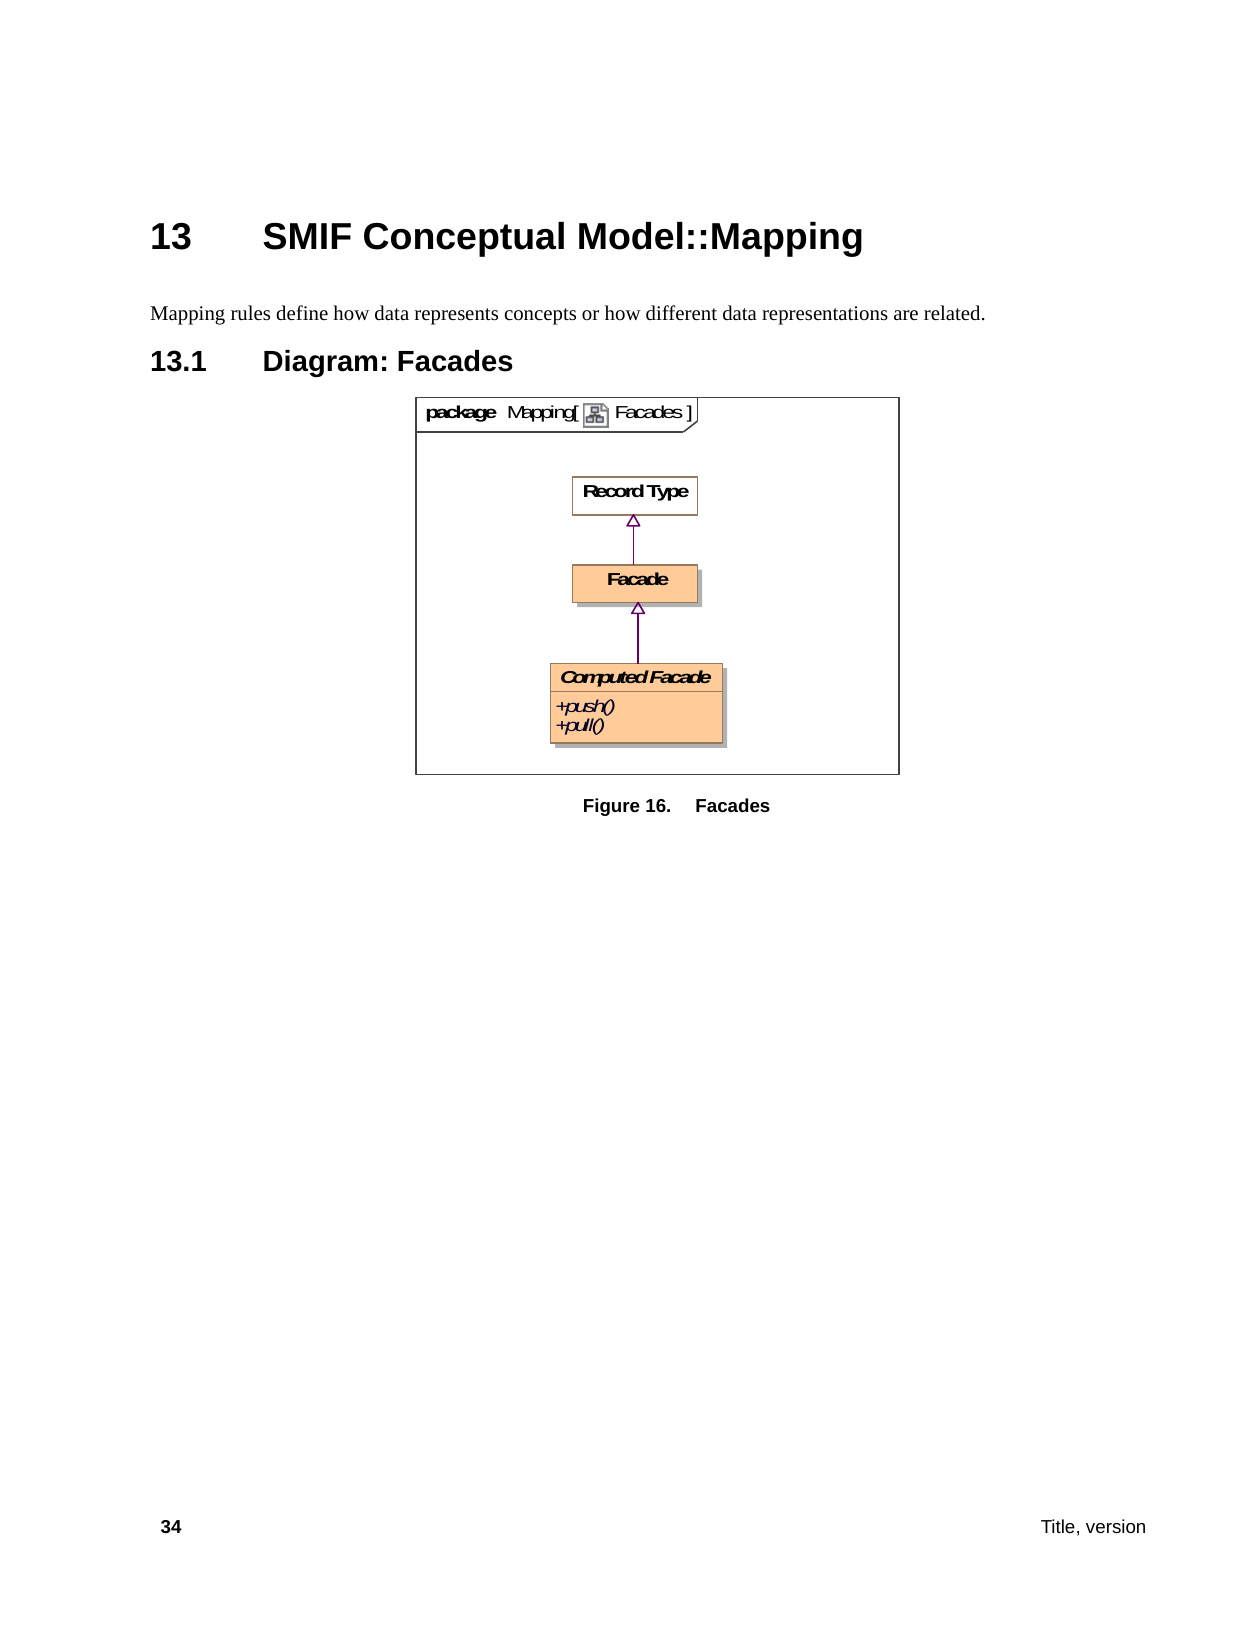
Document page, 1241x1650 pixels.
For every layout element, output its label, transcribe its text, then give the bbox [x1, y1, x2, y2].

text Mapping rules define how data represents concepts or how different data representations are related. [150, 301, 1165, 325]
subtitle SMIF Conceptual Model::Mapping [150, 214, 1165, 257]
list Facades [187, 795, 1165, 816]
subtitle Diagram: Facades [150, 344, 1165, 378]
